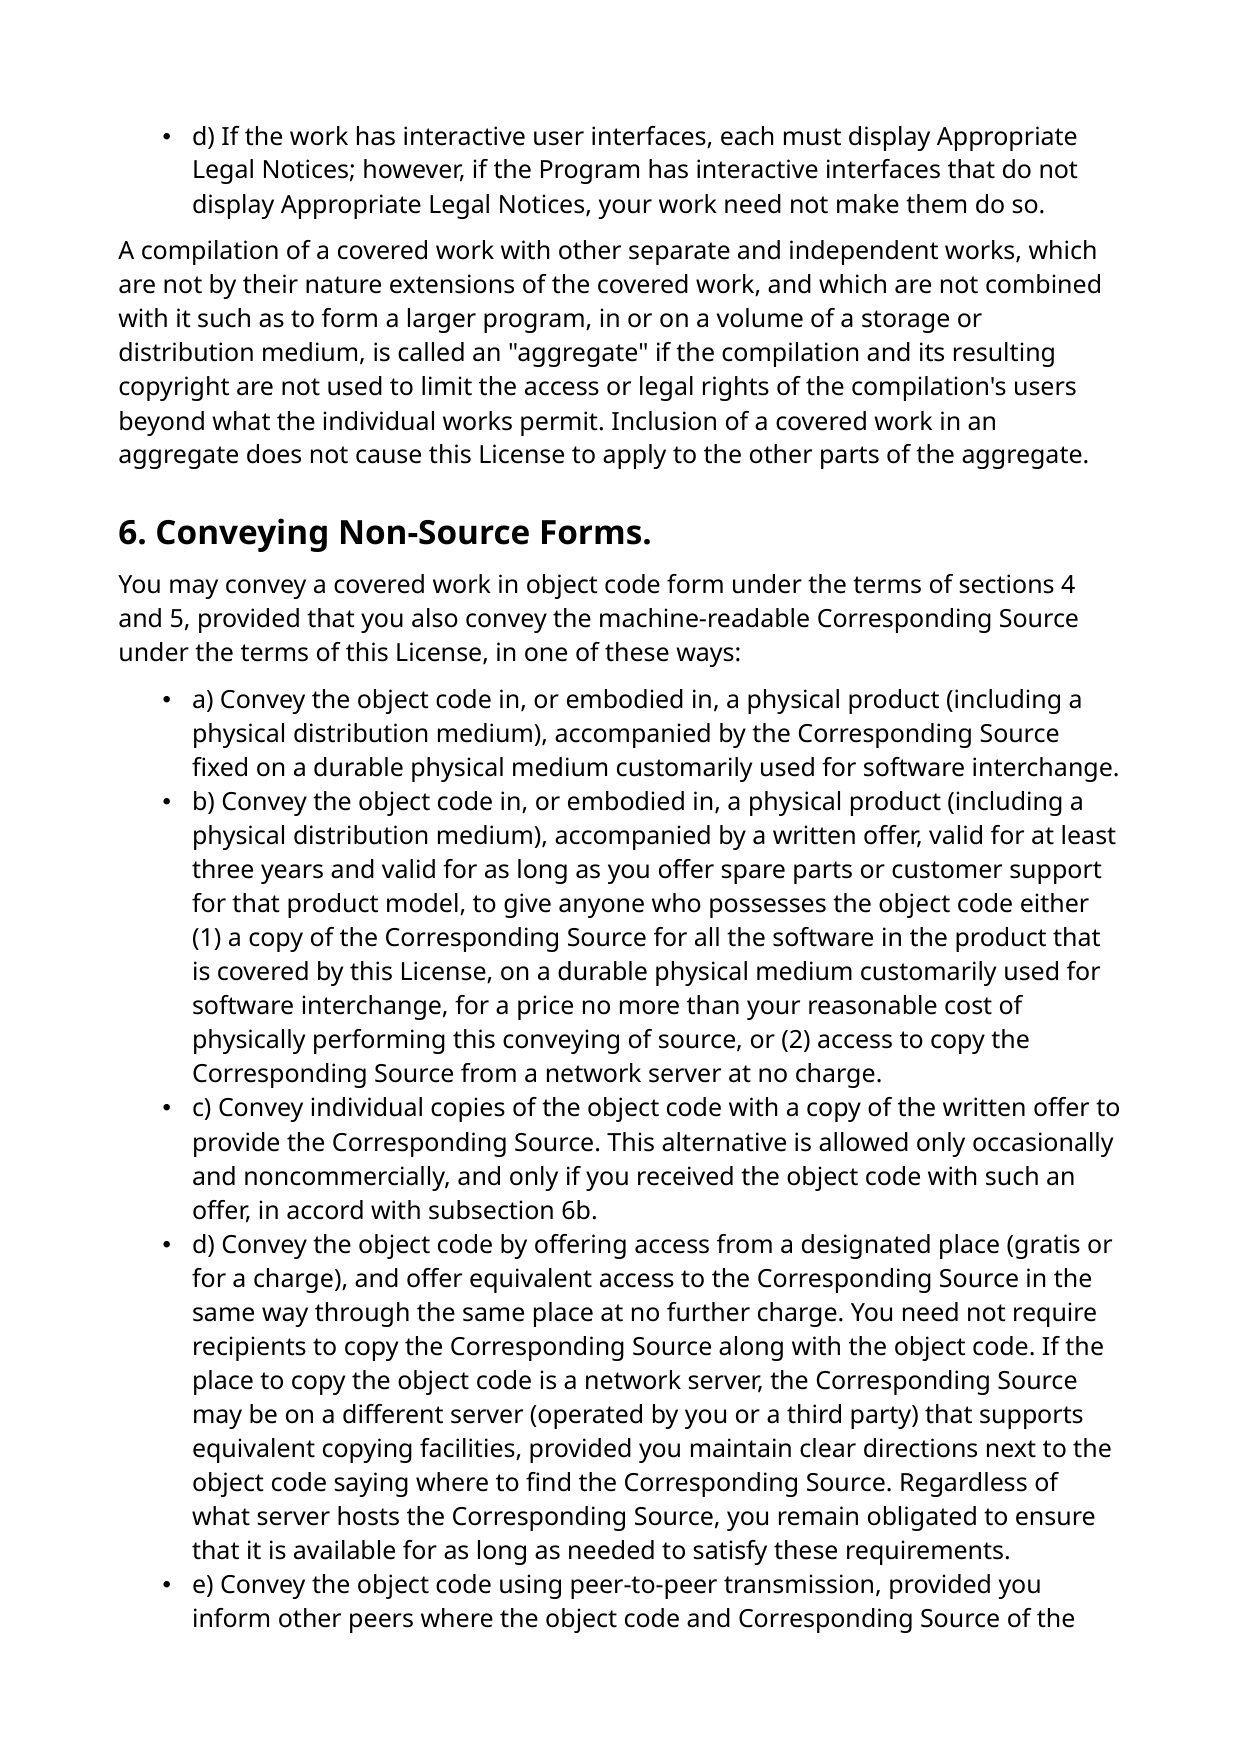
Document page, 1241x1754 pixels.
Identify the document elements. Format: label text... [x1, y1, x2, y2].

list c) Convey individual copies of the object code with a copy of the written offer to provide the Corresponding Source. This alternative is allowed only occasionally and noncommercially, and only if you received the object code with such an offer, in accord with subsection 6b. [162, 1090, 1122, 1226]
list d) Convey the object code by offering access from a designated place (gratis or for a charge), and offer equivalent access to the Corresponding Source in the same way through the same place at no further charge. You need not require recipients to copy the Corresponding Source along with the object code. If the place to copy the object code is a network server, the Corresponding Source may be on a different server (operated by you or a third party) that supports equivalent copying facilities, provided you maintain clear directions next to the object code saying where to find the Corresponding Source. Regardless of what server hosts the Corresponding Source, you remain obligated to ensure that it is available for as long as needed to satisfy these requirements. [162, 1226, 1122, 1567]
list b) Convey the object code in, or embodied in, a physical product (including a physical distribution medium), accompanied by a written offer, valid for at least three years and valid for as long as you offer spare parts or customer support for that product model, to give anyone who possesses the object code either (1) a copy of the Corresponding Source for all the software in the product that is covered by this License, on a durable physical medium customarily used for software interchange, for a price no more than your reasonable cost of physically performing this conveying of source, or (2) access to copy the Corresponding Source from a network server at no charge. [162, 783, 1122, 1090]
list e) Convey the object code using peer-to-peer transmission, provided you inform other peers where the object code and Corresponding Source of the [162, 1567, 1122, 1635]
text You may convey a covered work in object code form under the terms of sections 4 and 5, provided that you also convey the machine-readable Corresponding Source under the terms of this License, in one of these ways: [118, 567, 1122, 669]
subtitle 6. Conveying Non-Source Forms. [118, 509, 1122, 554]
list a) Convey the object code in, or embodied in, a physical product (including a physical distribution medium), accompanied by the Corresponding Source fixed on a durable physical medium customarily used for software interchange. [162, 681, 1122, 783]
text A compilation of a covered work with other separate and independent works, which are not by their nature extensions of the covered work, and which are not combined with it such as to form a larger program, in or on a volume of a storage or distribution medium, is called an "aggregate" if the compilation and its resulting copyright are not used to limit the access or legal rights of the compilation's users beyond what the individual works permit. Inclusion of a covered work in an aggregate does not cause this License to apply to the other parts of the aggregate. [118, 233, 1122, 471]
list d) If the work has interactive user interfaces, each must display Appropriate Legal Notices; however, if the Program has interactive interfaces that do not display Appropriate Legal Notices, your work need not make them do so. [162, 118, 1122, 220]
